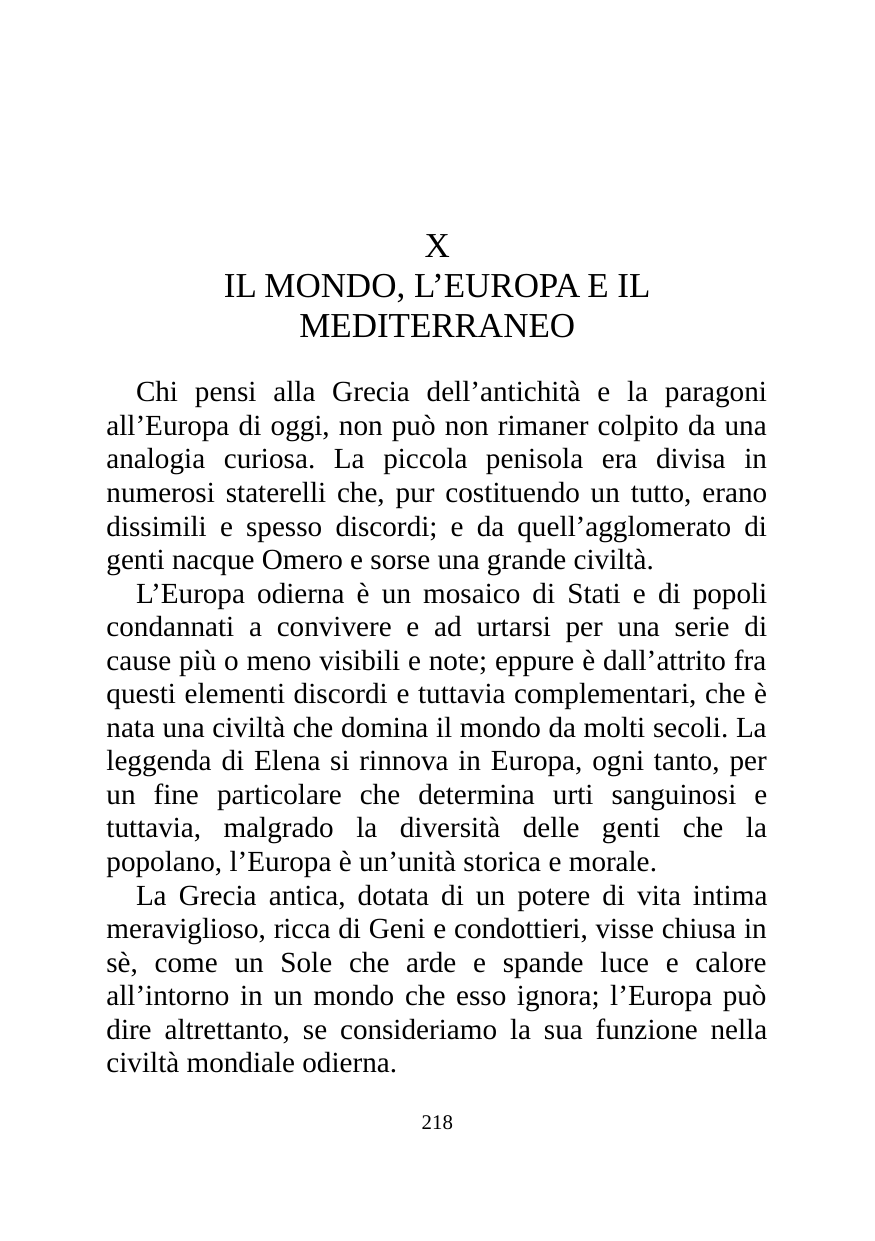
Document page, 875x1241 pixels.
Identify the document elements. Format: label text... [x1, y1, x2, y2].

text La Grecia antica, dotata di un potere di vita intima meraviglioso, ricca di Geni e condottieri, visse chiusa in sè, come un Sole che arde e spande luce e calore all’intorno in un mondo che esso ignora; l’Europa può dire altrettanto, se consideriamo la sua funzione nella civiltà mondiale odierna. [106, 878, 768, 1079]
subtitle X IL MONDO, L’EUROPA E IL MEDITERRANEO [106, 224, 768, 345]
text L’Europa odierna è un mosaico di Stati e di popoli condannati a convivere e ad urtarsi per una serie di cause più o meno visibili e note; eppure è dall’attrito fra questi elementi discordi e tuttavia complementari, che è nata una civiltà che domina il mondo da molti secoli. La leggenda di Elena si rinnova in Europa, ogni tanto, per un fine particolare che determina urti sanguinosi e tuttavia, malgrado la diversità delle genti che la popolano, l’Europa è un’unità storica e morale. [106, 576, 768, 878]
text Chi pensi alla Grecia dell’antichità e la paragoni all’Europa di oggi, non può non rimaner colpito da una analogia curiosa. La piccola penisola era divisa in numerosi staterelli che, pur costituendo un tutto, erano dissimili e spesso discordi; e da quell’agglomerato di genti nacque Omero e sorse una grande civiltà. [106, 374, 768, 576]
